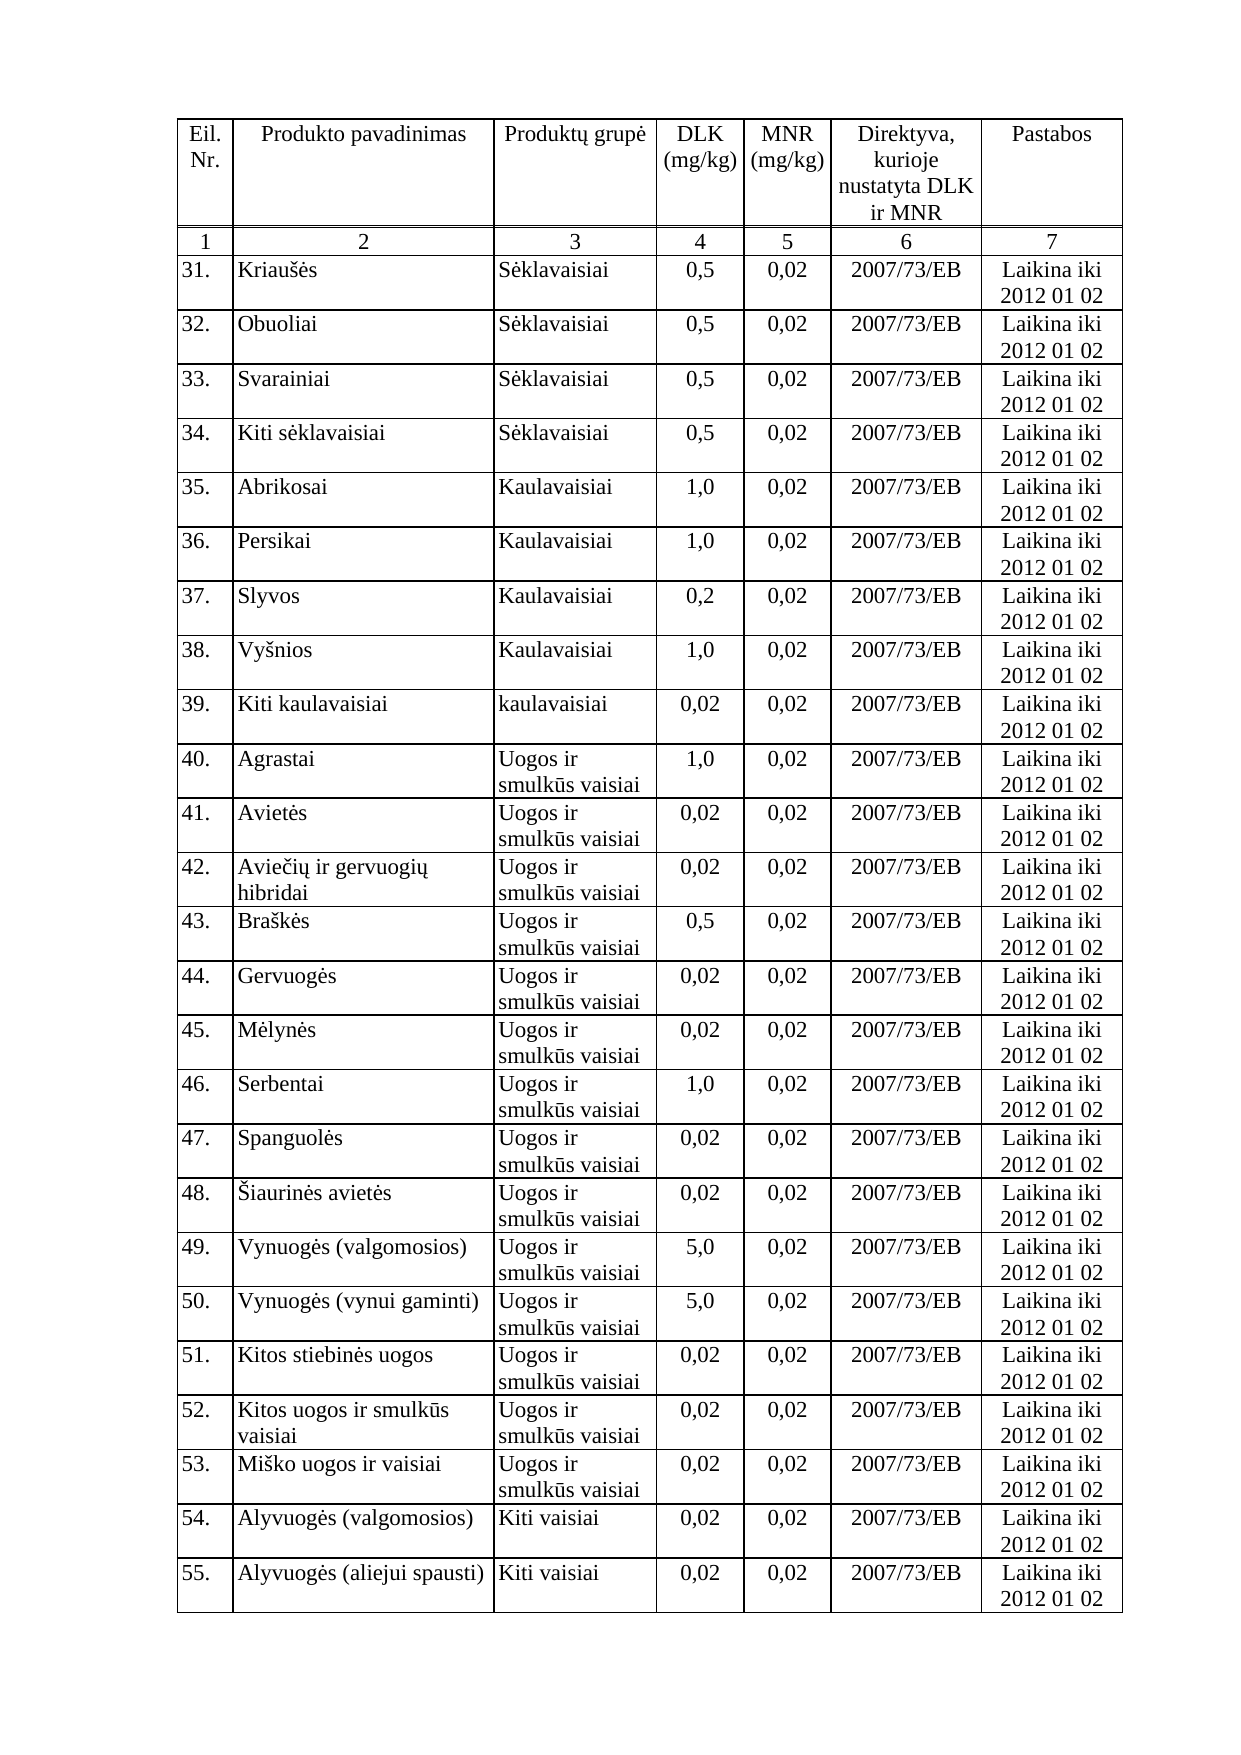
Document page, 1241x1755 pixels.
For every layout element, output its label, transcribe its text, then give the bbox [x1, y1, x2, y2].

table_cell 2007/73/EB [832, 365, 981, 417]
table_header DLK (mg/kg) [657, 120, 743, 225]
table_cell 0,5 [657, 907, 743, 960]
table_cell Kaulavaisiai [495, 473, 656, 526]
table_cell 0,5 [657, 311, 743, 363]
table_cell 2007/73/EB [832, 1287, 981, 1340]
table_cell 0,02 [657, 1016, 743, 1069]
table_cell 0,02 [745, 1179, 830, 1231]
table_cell 37. [178, 582, 232, 634]
table_cell 2007/73/EB [832, 1016, 981, 1069]
table_cell Kiti vaisiai [495, 1559, 656, 1611]
table_cell 0,02 [745, 473, 830, 526]
table_cell 2007/73/EB [832, 1233, 981, 1286]
table_cell Agrastai [234, 745, 493, 797]
table_cell 46. [178, 1070, 232, 1123]
table_cell 0,02 [657, 1396, 743, 1448]
table_cell 0,02 [745, 1125, 830, 1177]
table_cell 2007/73/EB [832, 582, 981, 634]
table_cell 33. [178, 365, 232, 417]
table_header MNR (mg/kg) [745, 120, 830, 225]
table_cell 0,02 [745, 799, 830, 852]
table_cell 0,02 [745, 311, 830, 363]
table_header Eil. Nr. [178, 120, 232, 225]
table_cell Kaulavaisiai [495, 636, 656, 689]
table_cell 45. [178, 1016, 232, 1069]
table_cell 0,02 [745, 1450, 830, 1503]
table_cell Braškės [234, 907, 493, 960]
table_header Produkto pavadinimas [234, 120, 493, 225]
table_cell 0,02 [657, 1559, 743, 1611]
table_cell 0,02 [745, 419, 830, 472]
table_cell Serbentai [234, 1070, 493, 1123]
table_cell 55. [178, 1559, 232, 1611]
table_cell 0,2 [657, 582, 743, 634]
table_cell 2007/73/EB [832, 419, 981, 472]
table_cell 5,0 [657, 1233, 743, 1286]
table_cell 39. [178, 690, 232, 743]
table_cell Persikai [234, 528, 493, 580]
table_cell 40. [178, 745, 232, 797]
table_cell Mėlynės [234, 1016, 493, 1069]
table_cell 0,02 [745, 1287, 830, 1340]
table_cell Slyvos [234, 582, 493, 634]
table_cell 0,02 [657, 853, 743, 906]
table_header Pastabos [982, 120, 1122, 225]
table_cell 2007/73/EB [832, 1342, 981, 1394]
table_cell 0,02 [657, 1450, 743, 1503]
table_cell 1,0 [657, 636, 743, 689]
table_cell 3 [652, 228, 656, 254]
table_cell 0,02 [745, 690, 830, 743]
table_cell 0,02 [745, 962, 830, 1014]
table_cell kaulavaisiai [495, 690, 656, 743]
table_cell 42. [178, 853, 232, 906]
table_cell 2007/73/EB [832, 907, 981, 960]
table_cell Kiti sėklavaisiai [234, 419, 493, 472]
table_cell 2007/73/EB [832, 311, 981, 363]
table_cell 44. [178, 962, 232, 1014]
table_cell 0,02 [745, 256, 830, 309]
table_cell 0,02 [745, 907, 830, 960]
table_cell 49. [178, 1233, 232, 1286]
table_cell Sėklavaisiai [495, 256, 656, 309]
table_cell 34. [178, 419, 232, 472]
table_cell Avietės [234, 799, 493, 852]
table_cell 2007/73/EB [832, 1125, 981, 1177]
table_cell Vyšnios [234, 636, 493, 689]
table_cell 0,5 [657, 365, 743, 417]
table_cell 51. [178, 1342, 232, 1394]
table_cell 0,02 [657, 1125, 743, 1177]
table_cell 48. [178, 1179, 232, 1231]
table_cell 47. [178, 1125, 232, 1177]
table_cell 38. [178, 636, 232, 689]
table_cell 2007/73/EB [832, 799, 981, 852]
table_cell Šiaurinės avietės [234, 1179, 493, 1231]
table_cell Spanguolės [234, 1125, 493, 1177]
table_cell 2007/73/EB [832, 1559, 981, 1611]
table_cell 2007/73/EB [832, 473, 981, 526]
table_cell Sėklavaisiai [495, 311, 656, 363]
table_cell 2007/73/EB [832, 1505, 981, 1557]
table_cell 2007/73/EB [832, 853, 981, 906]
table_cell 0,02 [657, 690, 743, 743]
table_cell Miško uogos ir vaisiai [234, 1450, 493, 1503]
table_cell 0,02 [745, 1070, 830, 1123]
table_cell 2007/73/EB [832, 745, 981, 797]
table_cell 2007/73/EB [832, 1070, 981, 1123]
table_cell Kitos stiebinės uogos [234, 1342, 493, 1394]
table_cell 0,02 [745, 365, 830, 417]
table_cell Kaulavaisiai [495, 582, 656, 634]
table_cell 5,0 [657, 1287, 743, 1340]
table_cell 0,02 [657, 1342, 743, 1394]
table_cell 0,02 [745, 1396, 830, 1448]
table_cell 0,02 [745, 1016, 830, 1069]
table_cell 0,02 [745, 853, 830, 906]
table_cell 0,5 [657, 256, 743, 309]
table_cell Alyvuogės (valgomosios) [234, 1505, 493, 1557]
table_cell 1,0 [657, 745, 743, 797]
table_cell Kiti vaisiai [495, 1505, 656, 1557]
table_cell Obuoliai [234, 311, 493, 363]
table_cell 54. [178, 1505, 232, 1557]
table_cell 2007/73/EB [832, 962, 981, 1014]
table_header Produktų grupė [495, 120, 656, 225]
table_cell 7 [982, 228, 986, 254]
table_cell 2007/73/EB [832, 1450, 981, 1503]
table_cell 2007/73/EB [832, 690, 981, 743]
table_cell 36. [178, 528, 232, 580]
table_cell 0,02 [745, 528, 830, 580]
table_cell Kriaušės [234, 256, 493, 309]
table_cell 2007/73/EB [832, 636, 981, 689]
table_cell 7 [1118, 228, 1122, 254]
table_cell Sėklavaisiai [495, 419, 656, 472]
table_cell 0,02 [657, 799, 743, 852]
table_cell 2007/73/EB [832, 528, 981, 580]
table_cell Gervuogės [234, 962, 493, 1014]
table_cell 0,02 [745, 1505, 830, 1557]
table_cell 0,02 [745, 582, 830, 634]
table_cell 32. [178, 311, 232, 363]
table_cell 1,0 [657, 1070, 743, 1123]
table_cell 0,02 [657, 1179, 743, 1231]
table_cell 41. [178, 799, 232, 852]
table_cell Abrikosai [234, 473, 493, 526]
table_cell 0,02 [745, 1559, 830, 1611]
table_cell 0,02 [745, 1233, 830, 1286]
table_cell 0,02 [657, 962, 743, 1014]
table_cell 2007/73/EB [832, 1396, 981, 1448]
table_cell Vynuogės (valgomosios) [234, 1233, 493, 1286]
table_cell 0,02 [745, 636, 830, 689]
table_cell 52. [178, 1396, 232, 1448]
table_cell Vynuogės (vynui gaminti) [234, 1287, 493, 1340]
table_cell 31. [178, 256, 232, 309]
table_cell 1,0 [657, 473, 743, 526]
table_cell 0,02 [745, 1342, 830, 1394]
table_cell 2007/73/EB [832, 256, 981, 309]
table_cell 2007/73/EB [832, 1179, 981, 1231]
table_cell 43. [178, 907, 232, 960]
table_cell Alyvuogės (aliejui spausti) [234, 1559, 493, 1611]
table_cell 53. [178, 1450, 232, 1503]
table_cell 6 [977, 228, 981, 254]
table_cell Sėklavaisiai [495, 365, 656, 417]
table_cell 0,5 [657, 419, 743, 472]
table_cell 4 [657, 228, 661, 254]
table_cell Kiti kaulavaisiai [234, 690, 493, 743]
table_cell Svarainiai [234, 365, 493, 417]
table_cell Kaulavaisiai [495, 528, 656, 580]
table_cell 0,02 [657, 1505, 743, 1557]
table_cell 0,02 [745, 745, 830, 797]
table_cell 50. [178, 1287, 232, 1340]
table_cell 35. [178, 473, 232, 526]
table_cell 1,0 [657, 528, 743, 580]
